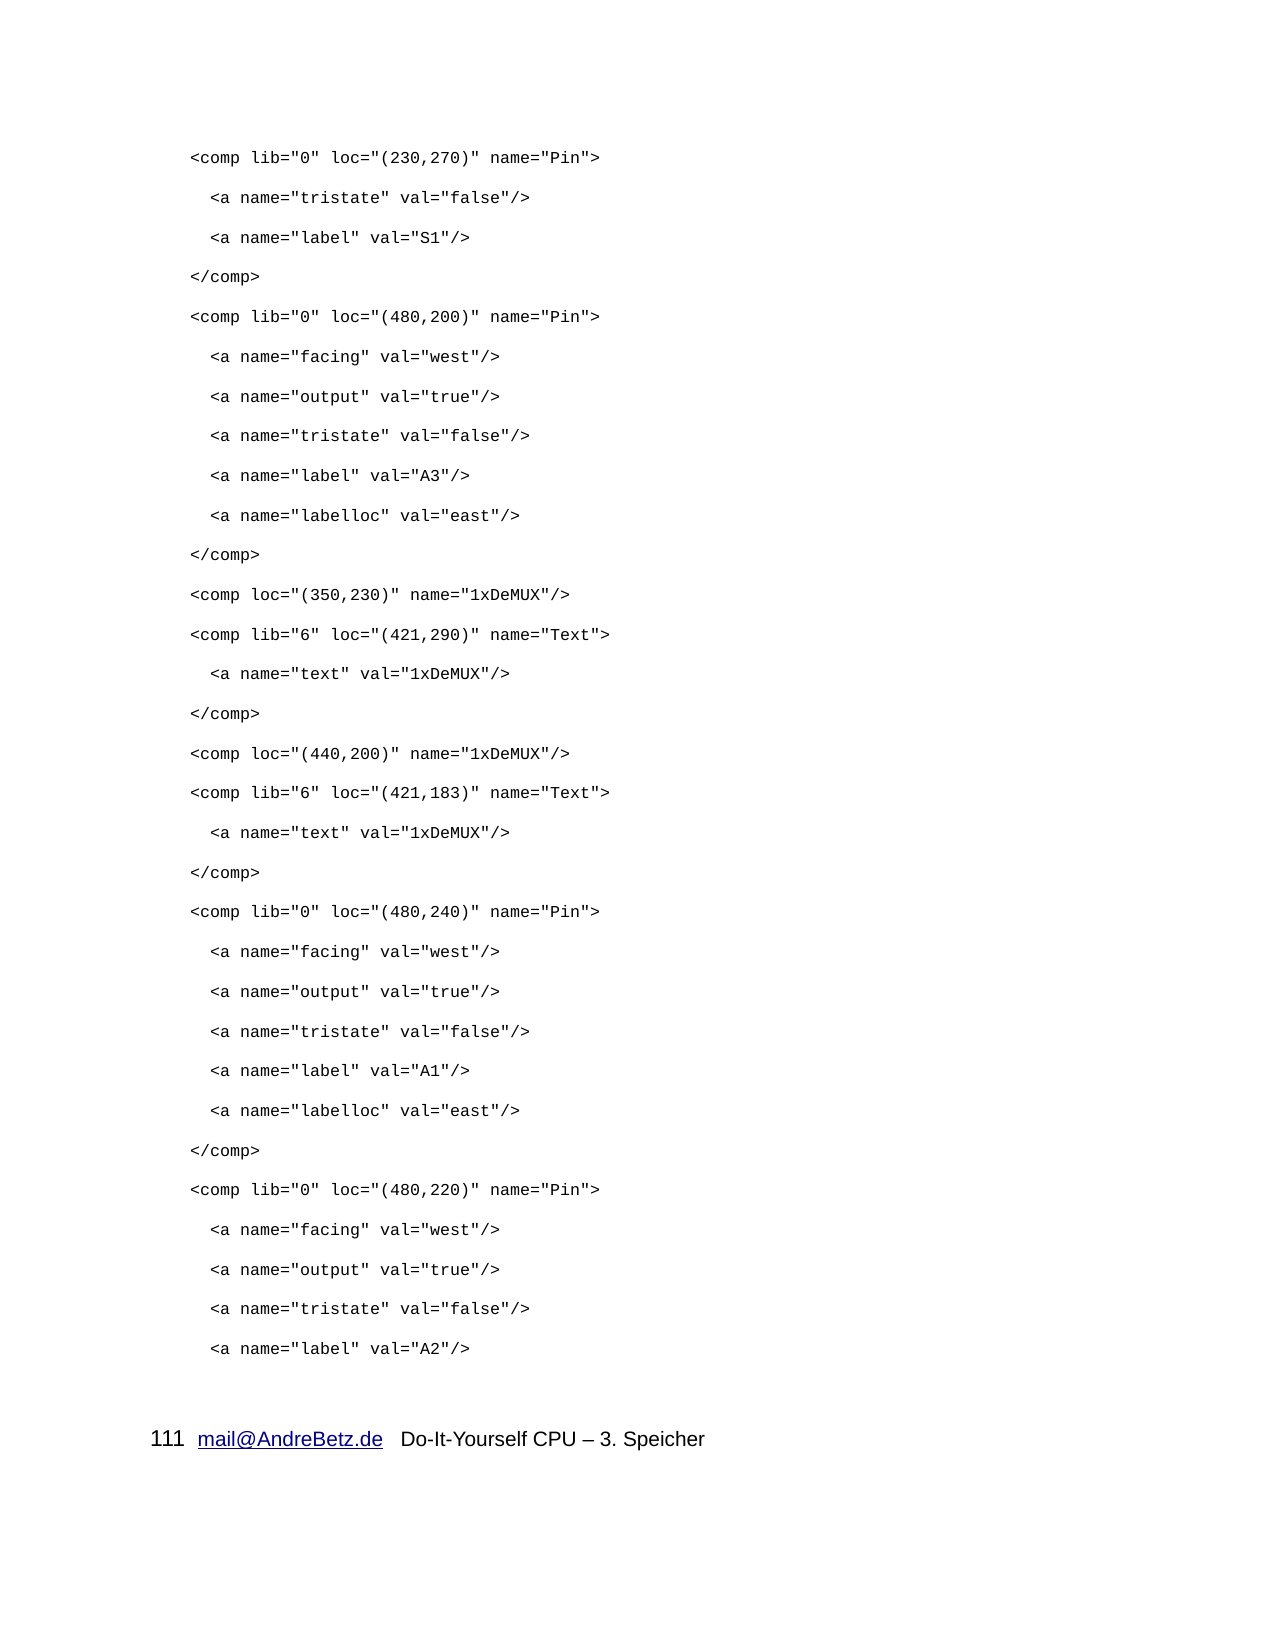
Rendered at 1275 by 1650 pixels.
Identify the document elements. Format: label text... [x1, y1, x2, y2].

text <a name="labelloc" val="east"/> [150, 507, 1125, 526]
text <a name="tristate" val="false"/> [150, 190, 1125, 208]
text <a name="facing" val="west"/> [150, 1222, 1125, 1240]
text </comp> [150, 706, 1125, 724]
text <comp lib="0" loc="(480,200)" name="Pin"> [150, 309, 1125, 328]
text <a name="label" val="S1"/> [150, 229, 1125, 248]
text <a name="label" val="A1"/> [150, 1063, 1125, 1082]
text <a name="labelloc" val="east"/> [150, 1102, 1125, 1121]
text </comp> [150, 1142, 1125, 1161]
text <comp lib="0" loc="(480,240)" name="Pin"> [150, 904, 1125, 923]
text <comp loc="(440,200)" name="1xDeMUX"/> [150, 745, 1125, 764]
text <comp loc="(350,230)" name="1xDeMUX"/> [150, 587, 1125, 605]
text <comp lib="0" loc="(480,220)" name="Pin"> [150, 1182, 1125, 1201]
text <a name="tristate" val="false"/> [150, 428, 1125, 447]
text <a name="label" val="A2"/> [150, 1341, 1125, 1359]
text <a name="tristate" val="false"/> [150, 1301, 1125, 1320]
text <a name="output" val="true"/> [150, 1261, 1125, 1280]
text <comp lib="0" loc="(230,270)" name="Pin"> [150, 150, 1125, 169]
text <a name="output" val="true"/> [150, 388, 1125, 407]
text </comp> [150, 864, 1125, 883]
text <a name="output" val="true"/> [150, 983, 1125, 1002]
text <a name="facing" val="west"/> [150, 348, 1125, 367]
text <a name="label" val="A3"/> [150, 467, 1125, 486]
text <comp lib="6" loc="(421,183)" name="Text"> [150, 785, 1125, 804]
text <a name="facing" val="west"/> [150, 944, 1125, 963]
text <a name="text" val="1xDeMUX"/> [150, 666, 1125, 685]
text <comp lib="6" loc="(421,290)" name="Text"> [150, 626, 1125, 645]
text <a name="text" val="1xDeMUX"/> [150, 825, 1125, 843]
text </comp> [150, 547, 1125, 566]
text <a name="tristate" val="false"/> [150, 1023, 1125, 1042]
text </comp> [150, 269, 1125, 288]
